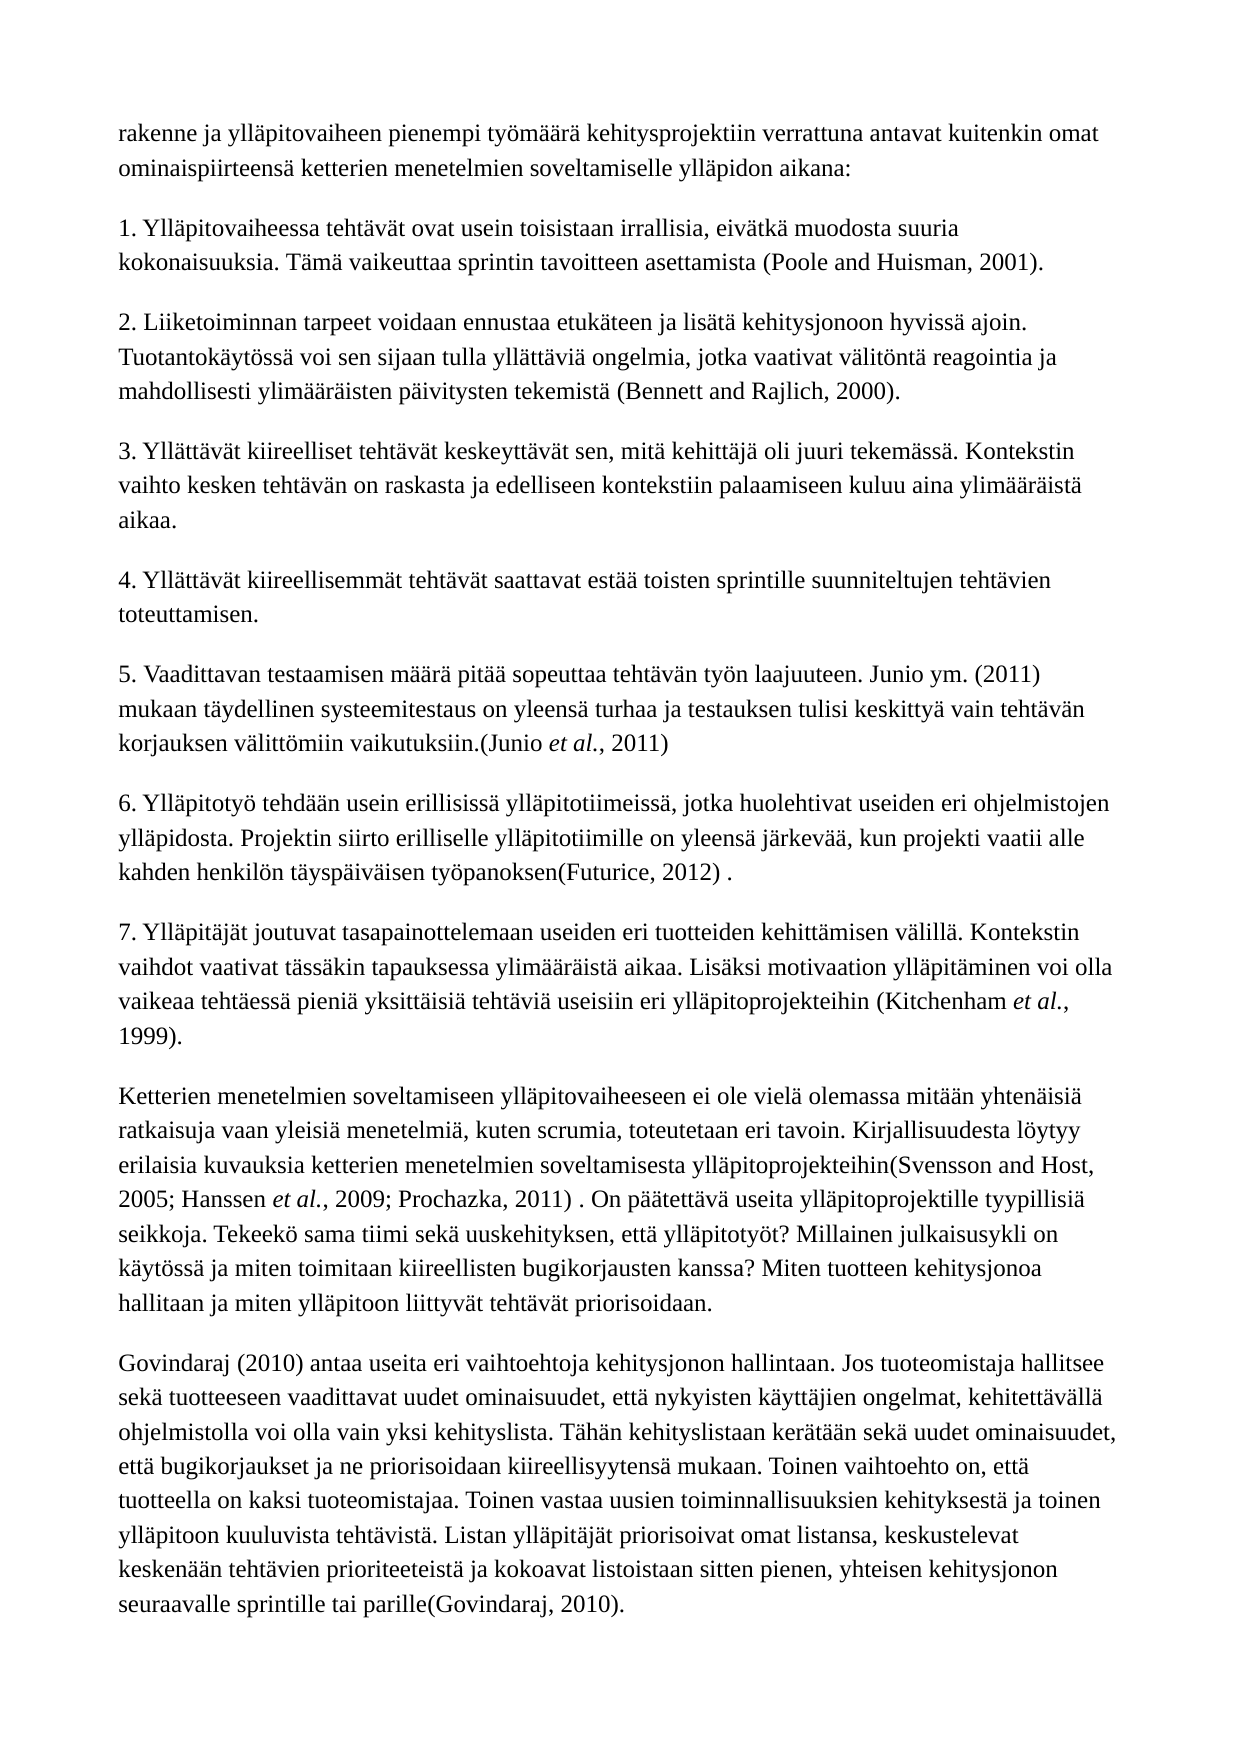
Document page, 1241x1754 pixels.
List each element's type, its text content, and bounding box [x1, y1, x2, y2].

text 5. Vaadittavan testaamisen määrä pitää sopeuttaa tehtävän työn laajuuteen. Junio ym. (2011) mukaan täydellinen systeemitestaus on yleensä turhaa ja testauksen tulisi keskittyä vain tehtävän korjauksen välittömiin vaikutuksiin.(Junio et al., 2011)⁠ [118, 659, 1122, 757]
text Govindaraj (2010) antaa useita eri vaihtoehtoja kehitysjonon hallintaan. Jos tuoteomistaja hallitsee sekä tuotteeseen vaadittavat uudet ominaisuudet, että nykyisten käyttäjien ongelmat, kehitettävällä ohjelmistolla voi olla vain yksi kehityslista. Tähän kehityslistaan kerätään sekä uudet ominaisuudet, että bugikorjaukset ja ne priorisoidaan kiireellisyytensä mukaan. Toinen vaihtoehto on, että tuotteella on kaksi tuoteomistajaa. Toinen vastaa uusien toiminnallisuuksien kehityksestä ja toinen ylläpitoon kuuluvista tehtävistä. Listan ylläpitäjät priorisoivat omat listansa, keskustelevat keskenään tehtävien prioriteeteistä ja kokoavat listoistaan sitten pienen, yhteisen kehitysjonon seuraavalle sprintille tai parille(Govindaraj, 2010)⁠. [118, 1348, 1122, 1618]
text 4. Yllättävät kiireellisemmät tehtävät saattavat estää toisten sprintille suunniteltujen tehtävien toteuttamisen. [118, 565, 1122, 628]
text Ketterien menetelmien soveltamiseen ylläpitovaiheeseen ei ole vielä olemassa mitään yhtenäisiä ratkaisuja vaan yleisiä menetelmiä, kuten scrumia, toteutetaan eri tavoin. Kirjallisuudesta löytyy erilaisia kuvauksia ketterien menetelmien soveltamisesta ylläpitoprojekteihin(Svensson and Host, 2005; Hanssen et al., 2009; Prochazka, 2011)⁠ . On päätettävä useita ylläpitoprojektille tyypillisiä seikkoja. Tekeekö sama tiimi sekä uuskehityksen, että ylläpitotyöt? Millainen julkaisusykli on käytössä ja miten toimitaan kiireellisten bugikorjausten kanssa? Miten tuotteen kehitysjonoa hallitaan ja miten ylläpitoon liittyvät tehtävät priorisoidaan. [118, 1081, 1122, 1316]
text 3. Yllättävät kiireelliset tehtävät keskeyttävät sen, mitä kehittäjä oli juuri tekemässä. Kontekstin vaihto kesken tehtävän on raskasta ja edelliseen kontekstiin palaamiseen kuluu aina ylimääräistä aikaa. [118, 436, 1122, 534]
text rakenne ja ylläpitovaiheen pienempi työmäärä kehitysprojektiin verrattuna antavat kuitenkin omat ominaispiirteensä ketterien menetelmien soveltamiselle ylläpidon aikana: [118, 118, 1122, 181]
text 1. Ylläpitovaiheessa tehtävät ovat usein toisistaan irrallisia, eivätkä muodosta suuria kokonaisuuksia. Tämä vaikeuttaa sprintin tavoitteen asettamista (Poole and Huisman, 2001). [118, 213, 1122, 276]
text 7. Ylläpitäjät joutuvat tasapainottelemaan useiden eri tuotteiden kehittämisen välillä. Kontekstin vaihdot vaativat tässäkin tapauksessa ylimääräistä aikaa. Lisäksi motivaation ylläpitäminen voi olla vaikeaa tehtäessä pieniä yksittäisiä tehtäviä useisiin eri ylläpitoprojekteihin (Kitchenham et al., 1999)⁠. [118, 917, 1122, 1049]
text 6. Ylläpitotyö tehdään usein erillisissä ylläpitotiimeissä, jotka huolehtivat useiden eri ohjelmistojen ylläpidosta. Projektin siirto erilliselle ylläpitotiimille on yleensä järkevää, kun projekti vaatii alle kahden henkilön täyspäiväisen työpanoksen(Futurice, 2012)⁠ . [118, 788, 1122, 886]
text 2. Liiketoiminnan tarpeet voidaan ennustaa etukäteen ja lisätä kehitysjonoon hyvissä ajoin. Tuotantokäytössä voi sen sijaan tulla yllättäviä ongelmia, jotka vaativat välitöntä reagointia ja mahdollisesti ylimääräisten päivitysten tekemistä (Bennett and Rajlich, 2000)⁠. [118, 307, 1122, 405]
